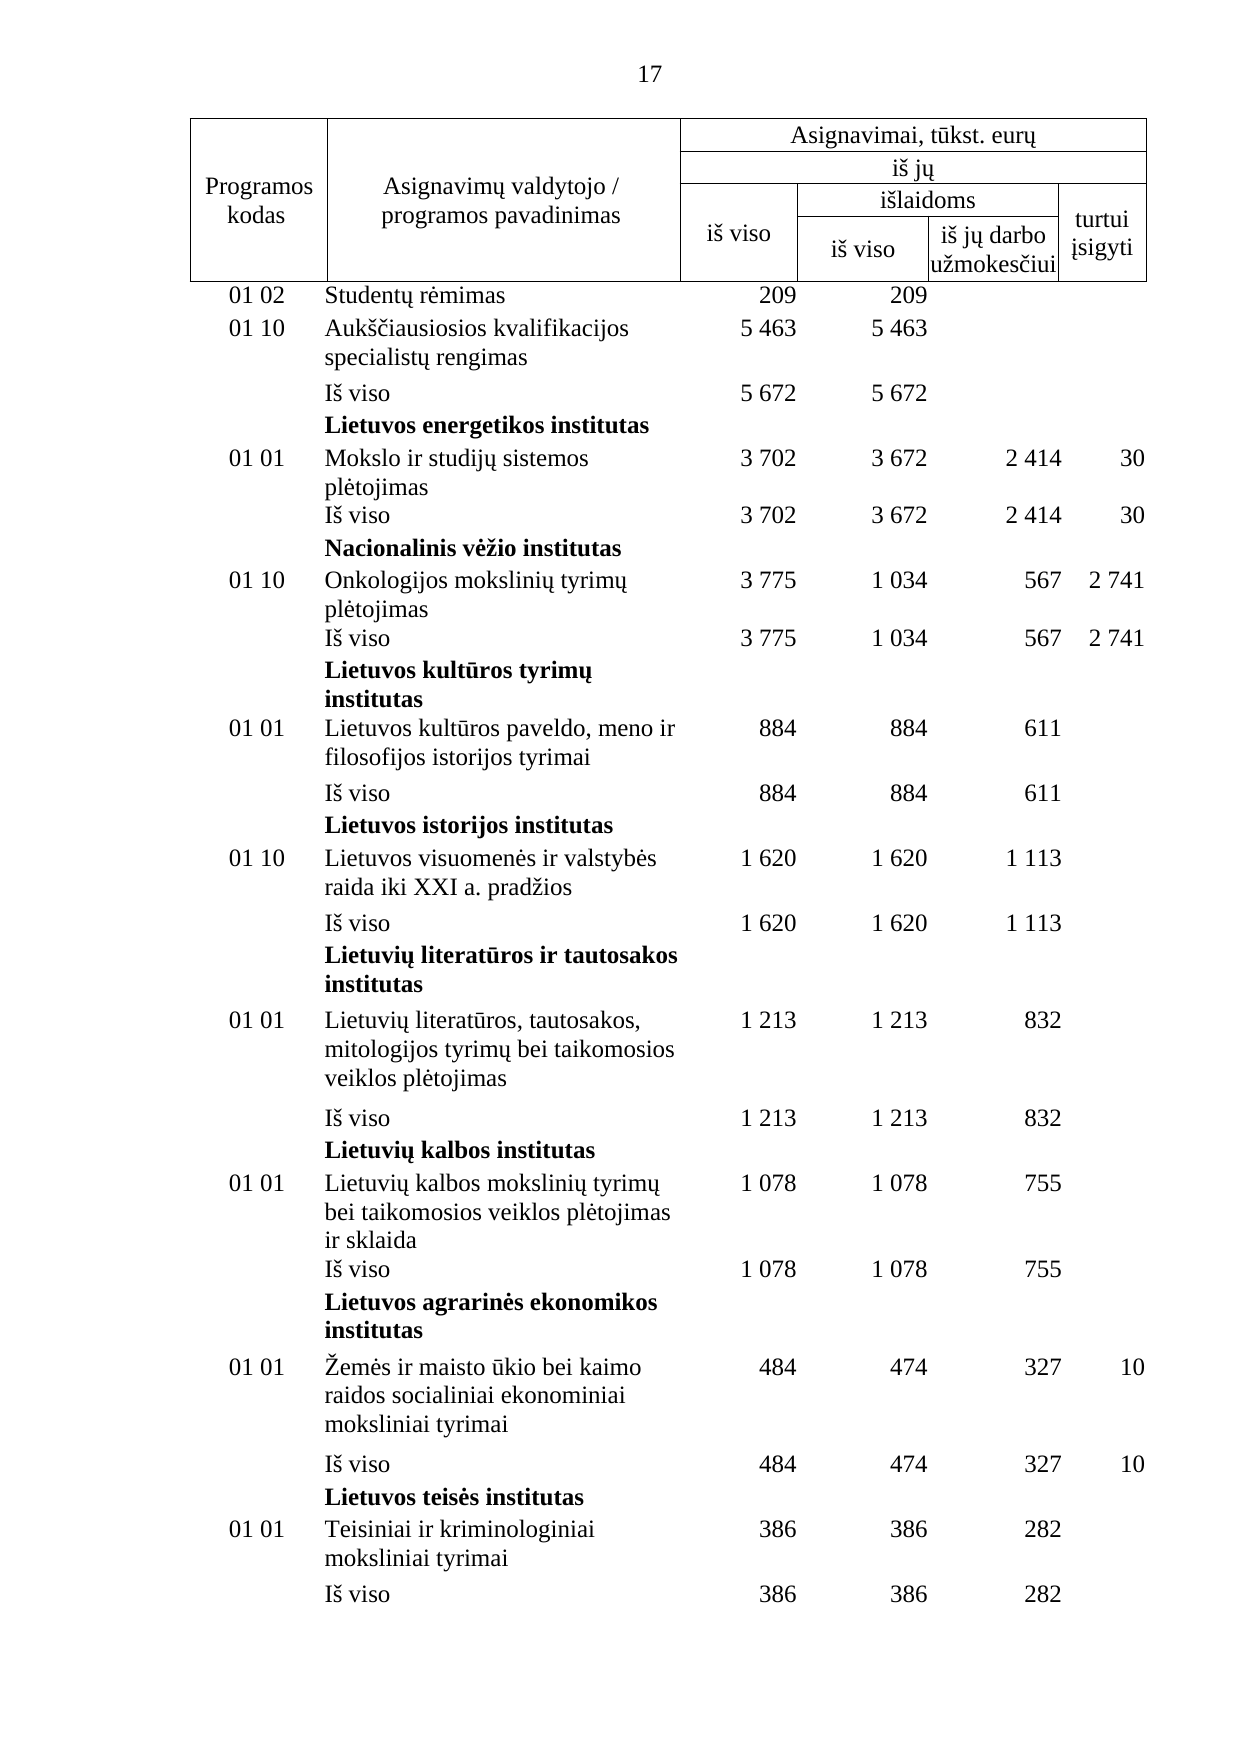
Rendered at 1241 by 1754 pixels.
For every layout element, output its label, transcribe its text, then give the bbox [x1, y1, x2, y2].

table_cell Lietuvos energetikos institutas [323, 411, 680, 443]
table_cell [167, 378, 178, 411]
table_cell [680, 1287, 797, 1352]
table_cell [167, 1006, 178, 1103]
table_cell 1 620 [680, 843, 797, 908]
table_cell 884 [798, 713, 928, 778]
table_cell 209 [680, 282, 797, 313]
table_cell 327 [929, 1449, 1063, 1482]
table_cell [190, 811, 323, 843]
table_cell [1146, 908, 1151, 941]
table_cell [1063, 1136, 1146, 1168]
table_cell 1 034 [798, 566, 928, 623]
table_cell [1147, 183, 1151, 216]
table_cell Aukščiausiosios kvalifikacijos specialistų rengimas [323, 313, 680, 378]
table_cell [167, 1168, 178, 1254]
table_cell [179, 941, 190, 1006]
table_header [1147, 118, 1151, 151]
table_cell 01 01 [190, 443, 323, 501]
table_cell Iš viso [323, 1579, 680, 1612]
table_cell [167, 411, 178, 443]
table_cell [190, 1136, 323, 1168]
table_cell [167, 623, 178, 656]
table_cell Mokslo ir studijų sistemos plėtojimas [323, 443, 680, 501]
table_cell 1 213 [798, 1006, 928, 1103]
table_cell [179, 1579, 190, 1612]
table_cell 884 [798, 778, 928, 811]
table_cell Lietuvių literatūros ir tautosakos institutas [323, 941, 680, 1006]
table_cell [1151, 713, 1174, 778]
table_cell Iš viso [323, 778, 680, 811]
table_cell Nacionalinis vėžio institutas [323, 533, 680, 566]
table_cell [680, 1136, 797, 1168]
table_cell turtui įsigyti [1059, 184, 1146, 281]
table_cell 3 672 [798, 501, 928, 533]
table_cell 611 [929, 778, 1063, 811]
table_cell [167, 656, 178, 713]
table_cell [1146, 1352, 1151, 1449]
table_cell [798, 1136, 928, 1168]
table_cell [1063, 1254, 1146, 1287]
table_cell 2 741 [1063, 623, 1146, 656]
table_cell [1146, 656, 1151, 713]
table_cell [1146, 281, 1151, 313]
table_cell [190, 908, 323, 941]
table_cell [167, 1287, 178, 1352]
table_cell [1146, 843, 1151, 908]
table_cell [179, 533, 190, 566]
table_cell [1063, 313, 1146, 378]
table_cell Iš viso [323, 1449, 680, 1482]
table_cell 1 620 [798, 908, 928, 941]
table_cell [1151, 313, 1174, 378]
table_cell [1146, 1103, 1151, 1136]
table_cell Iš viso [323, 501, 680, 533]
table_cell 01 10 [190, 313, 323, 378]
table_cell 01 01 [190, 713, 323, 778]
table_cell [167, 183, 178, 216]
table_cell [1146, 713, 1151, 778]
table_cell [190, 1103, 323, 1136]
table_cell [179, 1168, 190, 1254]
table_cell [1146, 1449, 1151, 1482]
table_cell [929, 1136, 1063, 1168]
table_cell 30 [1063, 501, 1146, 533]
table_cell [167, 1352, 178, 1449]
table_cell 386 [798, 1579, 928, 1612]
table_cell [179, 811, 190, 843]
table_cell [1151, 656, 1174, 713]
table_cell [179, 411, 190, 443]
table_cell [167, 1449, 178, 1482]
table_cell [1151, 1006, 1174, 1103]
table_cell 10 [1063, 1449, 1146, 1482]
table_cell Iš viso [323, 378, 680, 411]
table_cell 755 [929, 1168, 1063, 1254]
table_cell [1063, 1168, 1146, 1254]
table_cell [1146, 1254, 1151, 1287]
table_cell Iš viso [323, 1103, 680, 1136]
table_cell [1146, 378, 1151, 411]
table_cell [929, 1482, 1063, 1514]
table_cell [929, 1287, 1063, 1352]
table_cell [1146, 566, 1151, 623]
table_cell [190, 411, 323, 443]
table_cell [929, 282, 1063, 313]
table_cell [1146, 411, 1151, 443]
table_cell [1151, 1352, 1174, 1449]
table_cell [1151, 281, 1174, 313]
table_cell Lietuvos agrarinės ekonomikos institutas [323, 1287, 680, 1352]
table_cell [167, 281, 178, 313]
table_cell [190, 501, 323, 533]
table_cell Teisiniai ir kriminologiniai moksliniai tyrimai [323, 1514, 680, 1579]
table_cell 5 672 [798, 378, 928, 411]
table_cell 327 [929, 1352, 1063, 1449]
table_cell [929, 533, 1063, 566]
table_cell iš jų [681, 152, 1146, 183]
table_cell 1 620 [798, 843, 928, 908]
table_cell 1 034 [798, 623, 928, 656]
table_cell 567 [929, 623, 1063, 656]
table_cell [179, 501, 190, 533]
table_cell [167, 216, 178, 281]
table_cell [1063, 1287, 1146, 1352]
table_cell [179, 713, 190, 778]
table_cell [179, 281, 190, 313]
table_cell [179, 778, 190, 811]
table_cell [167, 1514, 178, 1579]
table_cell [1063, 1482, 1146, 1514]
table_cell [179, 1006, 190, 1103]
table_cell [798, 1287, 928, 1352]
table_header [179, 118, 190, 151]
table_cell [179, 1482, 190, 1514]
table_cell [179, 843, 190, 908]
table_header [1151, 118, 1174, 151]
table_cell 1 620 [680, 908, 797, 941]
table_cell 282 [929, 1579, 1063, 1612]
table_cell 484 [680, 1449, 797, 1482]
table_cell 1 213 [798, 1103, 928, 1136]
table_cell [167, 713, 178, 778]
table_cell 3 672 [798, 443, 928, 501]
table_cell [1151, 1254, 1174, 1287]
table_cell [1146, 1482, 1151, 1514]
table_cell [929, 378, 1063, 411]
table_cell 2 414 [929, 443, 1063, 501]
table_cell [179, 183, 190, 216]
table_cell [167, 1579, 178, 1612]
table_cell 1 078 [798, 1168, 928, 1254]
table_cell 01 10 [190, 566, 323, 623]
table_cell [1146, 1168, 1151, 1254]
table_cell iš viso [798, 217, 928, 281]
table_cell [1063, 1103, 1146, 1136]
table_cell Lietuvių kalbos mokslinių tyrimų bei taikomosios veiklos plėtojimas ir sklaida [323, 1168, 680, 1254]
table_cell [167, 313, 178, 378]
table_cell [1063, 713, 1146, 778]
table_cell [179, 1136, 190, 1168]
table_cell [680, 1482, 797, 1514]
table_cell [1151, 811, 1174, 843]
table_cell [1063, 1514, 1146, 1579]
table_cell 3 775 [680, 623, 797, 656]
table_cell Studentų rėmimas [323, 282, 680, 313]
table_cell [1151, 1287, 1174, 1352]
table_cell [1146, 501, 1151, 533]
table_cell [1063, 1579, 1146, 1612]
table_cell 5 463 [680, 313, 797, 378]
table_cell [1146, 811, 1151, 843]
table_header Asignavimai, tūkst. eurų [681, 119, 1146, 151]
table_cell [1151, 411, 1174, 443]
table_cell [179, 1287, 190, 1352]
table_cell 30 [1063, 443, 1146, 501]
table_cell 832 [929, 1006, 1063, 1103]
table_cell Lietuvos kultūros tyrimų institutas [323, 656, 680, 713]
table_cell [1147, 151, 1151, 183]
table_cell [179, 1449, 190, 1482]
table_cell [179, 151, 190, 183]
table_cell [167, 843, 178, 908]
table_cell [1063, 378, 1146, 411]
table_cell [929, 313, 1063, 378]
table_cell [680, 941, 797, 1006]
table_cell [680, 411, 797, 443]
table_cell 832 [929, 1103, 1063, 1136]
table_header Asignavimų valdytojo / programos pavadinimas [328, 119, 680, 281]
table_cell [1063, 656, 1146, 713]
table_cell iš viso [681, 184, 797, 281]
table_cell [1146, 1006, 1151, 1103]
table_cell [798, 811, 928, 843]
table_cell 01 01 [190, 1352, 323, 1449]
table_cell 567 [929, 566, 1063, 623]
table_cell [1151, 1168, 1174, 1254]
table_cell [1151, 533, 1174, 566]
table_cell [179, 1352, 190, 1449]
table_cell [1146, 443, 1151, 501]
table_cell [798, 411, 928, 443]
table_cell [929, 941, 1063, 1006]
table_cell [680, 656, 797, 713]
table_cell [680, 811, 797, 843]
table_cell [190, 623, 323, 656]
table_cell [1146, 1514, 1151, 1579]
table_cell 884 [680, 713, 797, 778]
table_cell [179, 908, 190, 941]
table_cell [1063, 778, 1146, 811]
table_cell [1063, 908, 1146, 941]
table_cell [1063, 1006, 1146, 1103]
table_cell [1063, 533, 1146, 566]
table_cell 474 [798, 1449, 928, 1482]
table_cell 10 [1063, 1352, 1146, 1449]
table_cell 611 [929, 713, 1063, 778]
table_cell 1 078 [680, 1254, 797, 1287]
table_cell 01 01 [190, 1168, 323, 1254]
table_cell [1151, 501, 1174, 533]
table_cell [1151, 1482, 1174, 1514]
table_cell [179, 656, 190, 713]
table_cell Iš viso [323, 1254, 680, 1287]
table_cell 755 [929, 1254, 1063, 1287]
table_cell 1 113 [929, 843, 1063, 908]
table_cell [1151, 1449, 1174, 1482]
table_cell 3 775 [680, 566, 797, 623]
table_cell Iš viso [323, 623, 680, 656]
table_cell Lietuvos visuomenės ir valstybės raida iki XXI a. pradžios [323, 843, 680, 908]
table_cell [167, 908, 178, 941]
table_cell [1151, 183, 1174, 216]
table_cell Lietuvos teisės institutas [323, 1482, 680, 1514]
table_cell [167, 501, 178, 533]
table_cell [167, 811, 178, 843]
table_cell [179, 216, 190, 281]
table_cell [1147, 216, 1151, 281]
table_cell 2 414 [929, 501, 1063, 533]
table_cell 1 213 [680, 1103, 797, 1136]
table_cell [1146, 1136, 1151, 1168]
table_header Programos kodas [191, 119, 327, 281]
table_cell [1151, 151, 1174, 183]
table_cell 1 078 [680, 1168, 797, 1254]
table_cell 884 [680, 778, 797, 811]
table_cell [1151, 778, 1174, 811]
table_cell [167, 1254, 178, 1287]
table_cell 1 113 [929, 908, 1063, 941]
table_cell [167, 1136, 178, 1168]
table_cell išlaidoms [798, 184, 1058, 216]
table_cell Lietuvių literatūros, tautosakos, mitologijos tyrimų bei taikomosios veiklos plėtojimas [323, 1006, 680, 1103]
table_cell [190, 1287, 323, 1352]
table_cell [1063, 811, 1146, 843]
table_cell [1063, 941, 1146, 1006]
table_cell [190, 941, 323, 1006]
table_cell [167, 566, 178, 623]
table_cell 01 02 [190, 282, 323, 313]
table_cell [190, 778, 323, 811]
table_cell [1151, 1514, 1174, 1579]
table_cell [167, 1103, 178, 1136]
table_cell 282 [929, 1514, 1063, 1579]
table_cell 01 10 [190, 843, 323, 908]
table_cell [179, 1514, 190, 1579]
table_cell Iš viso [323, 908, 680, 941]
table_cell [798, 1482, 928, 1514]
table_cell iš jų darbo užmokesčiui [929, 217, 1058, 281]
table_cell 386 [680, 1579, 797, 1612]
table_cell [1063, 411, 1146, 443]
table_cell 01 01 [190, 1006, 323, 1103]
table_cell [190, 1482, 323, 1514]
table_cell [167, 1482, 178, 1514]
table_cell 3 702 [680, 443, 797, 501]
table_cell [167, 941, 178, 1006]
table_cell [167, 533, 178, 566]
table_cell 386 [680, 1514, 797, 1579]
table_cell Lietuvos kultūros paveldo, meno ir filosofijos istorijos tyrimai [323, 713, 680, 778]
table_cell [1151, 216, 1174, 281]
table_cell [179, 623, 190, 656]
table_cell [1151, 843, 1174, 908]
table_cell Lietuvos istorijos institutas [323, 811, 680, 843]
table_cell Onkologijos mokslinių tyrimų plėtojimas [323, 566, 680, 623]
table_cell 484 [680, 1352, 797, 1449]
table_cell [1146, 623, 1151, 656]
table_cell [1146, 313, 1151, 378]
table_cell [190, 656, 323, 713]
table_cell [1151, 443, 1174, 501]
table_cell 5 672 [680, 378, 797, 411]
table_cell [1146, 533, 1151, 566]
table_header [167, 118, 178, 151]
table_cell [1151, 908, 1174, 941]
table_cell Žemės ir maisto ūkio bei kaimo raidos socialiniai ekonominiai moksliniai tyrimai [323, 1352, 680, 1449]
table_cell [190, 1579, 323, 1612]
table_cell [179, 1254, 190, 1287]
table_cell [1146, 1287, 1151, 1352]
table_cell [929, 411, 1063, 443]
table_cell 1 213 [680, 1006, 797, 1103]
table_cell [167, 151, 178, 183]
table_cell 386 [798, 1514, 928, 1579]
table_cell [190, 1254, 323, 1287]
table_cell [190, 1449, 323, 1482]
table_cell [798, 941, 928, 1006]
table_cell [929, 656, 1063, 713]
table_cell 209 [798, 282, 928, 313]
table_cell [1063, 282, 1146, 313]
table_cell [680, 533, 797, 566]
table_cell [929, 811, 1063, 843]
table_cell 01 01 [190, 1514, 323, 1579]
table_cell 5 463 [798, 313, 928, 378]
table_cell [1151, 623, 1174, 656]
table_cell [1063, 843, 1146, 908]
table_cell 3 702 [680, 501, 797, 533]
table_cell [179, 566, 190, 623]
table_cell 474 [798, 1352, 928, 1449]
table_cell [1151, 1103, 1174, 1136]
table_cell Lietuvių kalbos institutas [323, 1136, 680, 1168]
table_cell [179, 313, 190, 378]
table_cell [1146, 941, 1151, 1006]
table_cell 1 078 [798, 1254, 928, 1287]
table_cell 2 741 [1063, 566, 1146, 623]
table_cell [1151, 378, 1174, 411]
table_cell [1146, 1579, 1151, 1612]
table_cell [1151, 566, 1174, 623]
table_cell [1151, 1579, 1174, 1612]
table_cell [179, 443, 190, 501]
table_cell [190, 533, 323, 566]
table_cell [190, 378, 323, 411]
table_cell [1146, 778, 1151, 811]
table_cell [167, 443, 178, 501]
table_cell [1151, 1136, 1174, 1168]
table_cell [167, 778, 178, 811]
table_cell [1151, 941, 1174, 1006]
table_cell [179, 378, 190, 411]
table_cell [798, 656, 928, 713]
table_cell [798, 533, 928, 566]
table_cell [179, 1103, 190, 1136]
